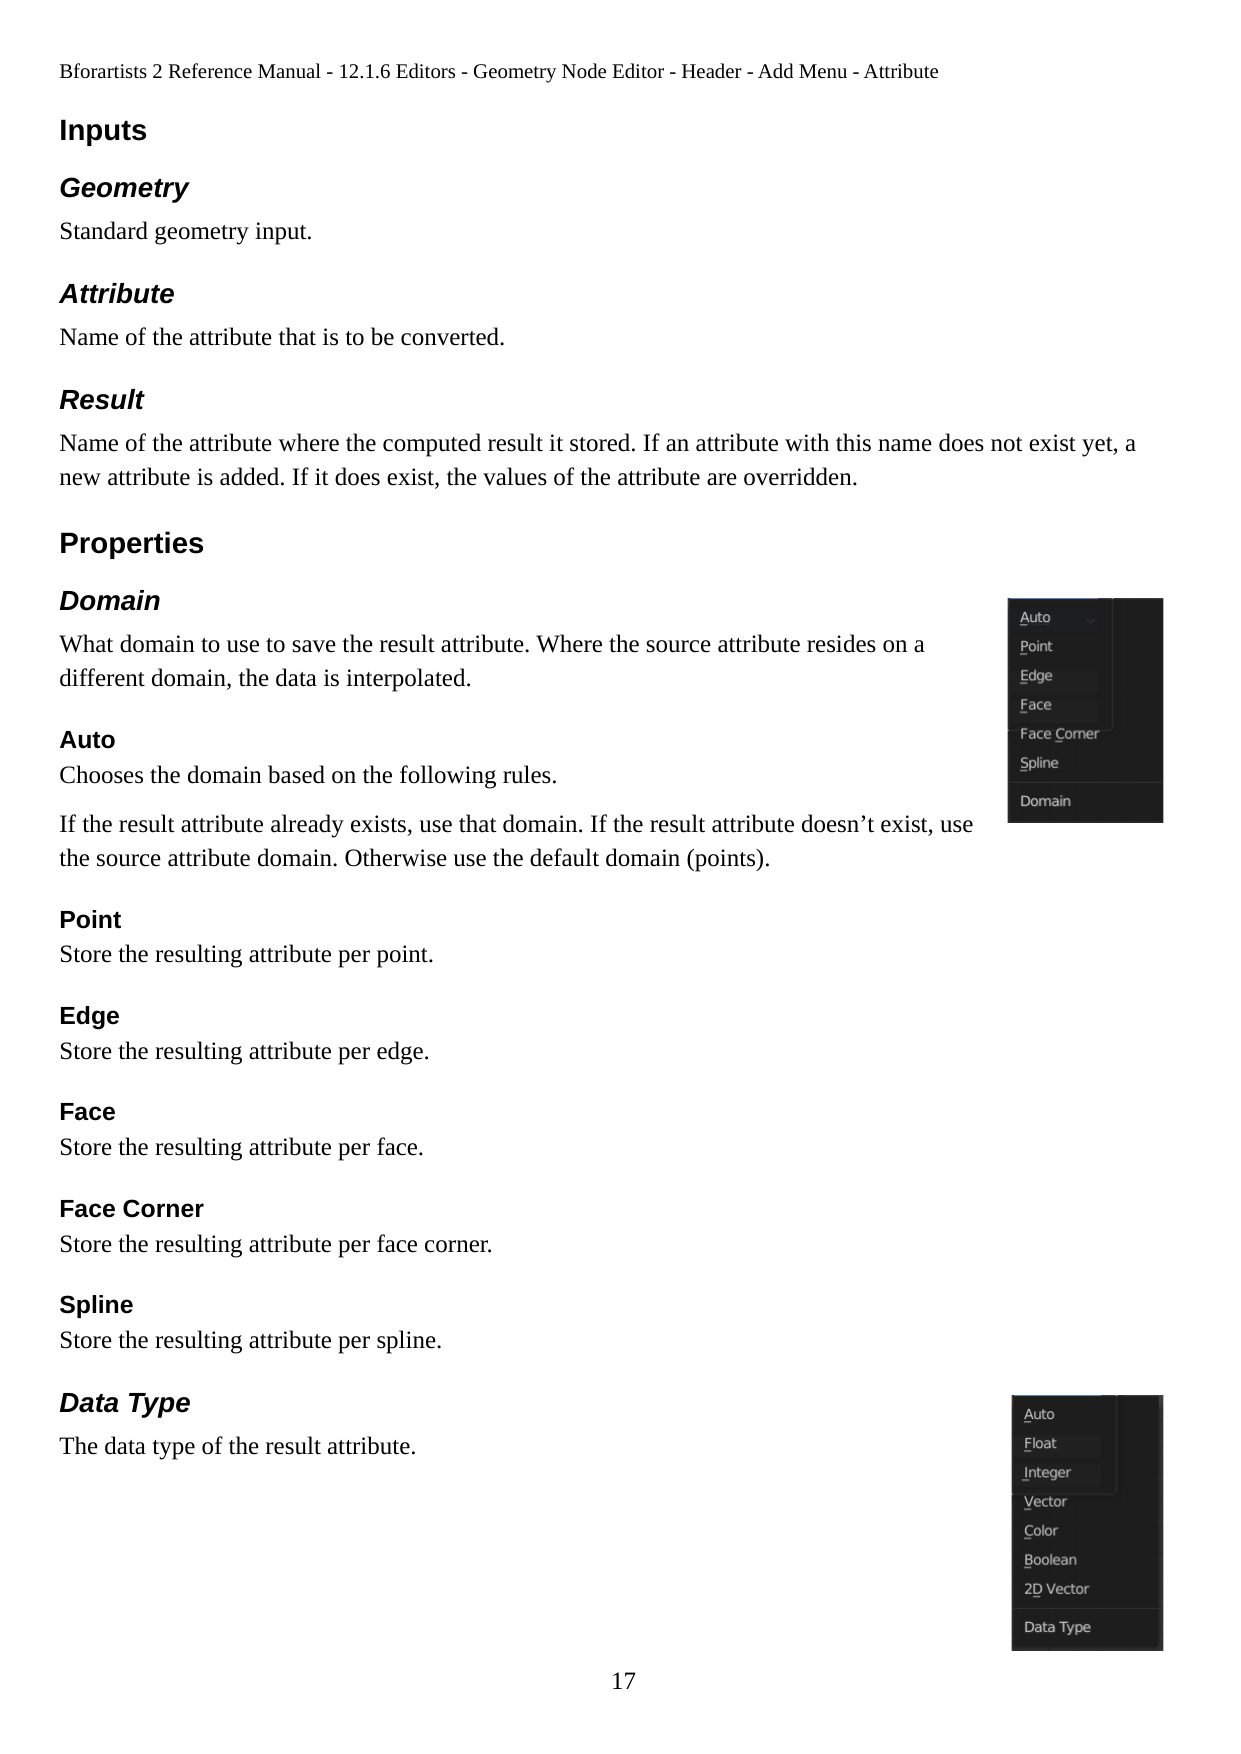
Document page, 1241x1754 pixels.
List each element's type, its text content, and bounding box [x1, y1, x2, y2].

picture [1007, 598, 1164, 823]
text Store the resulting attribute per edge. [59, 1036, 1181, 1065]
text Store the resulting attribute per spline. [59, 1325, 1181, 1354]
subtitle Face [59, 1097, 1181, 1126]
subtitle Properties [59, 526, 1181, 559]
text What domain to use to save the result attribute. Where the source attribute resides on a different domain, the data is interpolated. [59, 629, 1007, 692]
subtitle Spline [59, 1290, 1181, 1319]
subtitle Attribute [59, 277, 1181, 309]
subtitle Auto [59, 725, 1007, 753]
picture [1011, 1395, 1164, 1651]
subtitle Geometry [59, 171, 1181, 203]
subtitle Edge [59, 1001, 1181, 1030]
text Name of the attribute that is to be converted. [59, 322, 1181, 350]
text If the result attribute already exists, use that domain. If the result attribute doesn’t exist, use the source attribute domain. Otherwise use the default domain (points). [59, 809, 1181, 872]
text Chooses the domain based on the following rules. [59, 760, 1007, 788]
subtitle Point [59, 905, 1181, 933]
text Name of the attribute where the computed result it stored. If an attribute with this name does not exist yet, a new attribute is added. If it does exist, the values of the attribute are overridden. [59, 428, 1181, 491]
subtitle Face Corner [59, 1194, 1181, 1222]
text The data type of the result attribute. [59, 1431, 1011, 1460]
subtitle Data Type [59, 1387, 1181, 1418]
subtitle Result [59, 383, 1181, 415]
subtitle Inputs [59, 113, 1181, 146]
text Store the resulting attribute per face corner. [59, 1229, 1181, 1257]
text Store the resulting attribute per face. [59, 1132, 1181, 1161]
text Store the resulting attribute per point. [59, 939, 1181, 968]
subtitle [1164, 725, 1181, 753]
text Standard geometry input. [59, 216, 1181, 244]
subtitle Domain [59, 584, 1181, 616]
